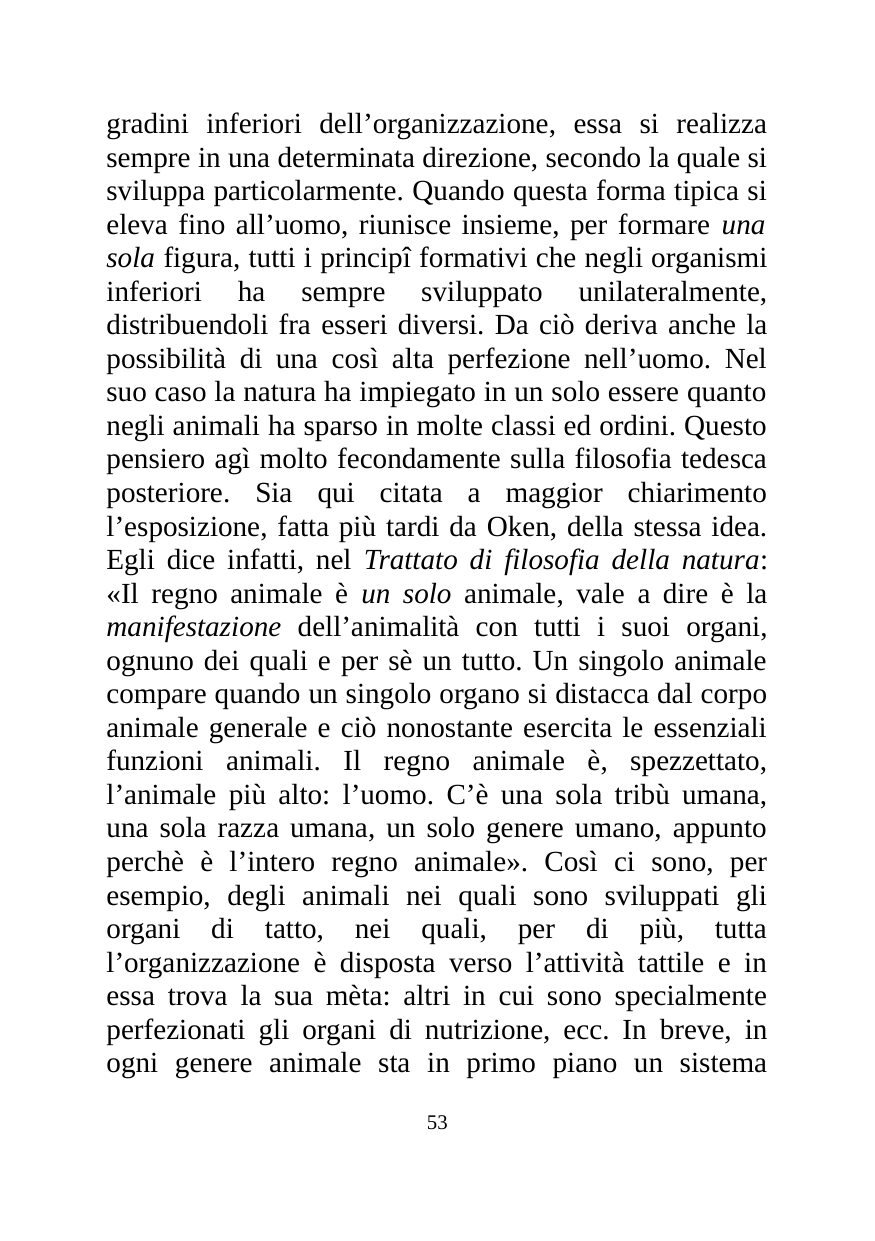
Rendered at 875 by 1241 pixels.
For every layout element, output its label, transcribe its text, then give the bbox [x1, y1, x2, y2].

text gradini inferiori dell’organizzazione, essa si realizza sempre in una determinata direzione, secondo la quale si sviluppa particolarmente. Quando questa forma tipica si eleva fino all’uomo, riunisce insieme, per formare una sola figura, tutti i principî formativi che negli organismi inferiori ha sempre sviluppato unilateralmente, distribuendoli fra esseri diversi. Da ciò deriva anche la possibilità di una così alta perfezione nell’uomo. Nel suo caso la natura ha impiegato in un solo essere quanto negli animali ha sparso in molte classi ed ordini. Questo pensiero agì molto fecondamente sulla filosofia tedesca posteriore. Sia qui citata a maggior chiarimento l’esposizione, fatta più tardi da Oken, della stessa idea. Egli dice infatti, nel Trattato di filosofia della natura: «Il regno animale è un solo animale, vale a dire è la manifestazione dell’animalità con tutti i suoi organi, ognuno dei quali e per sè un tutto. Un singolo animale compare quando un singolo organo si distacca dal corpo animale generale e ciò nonostante esercita le essenziali funzioni animali. Il regno animale è, spezzettato, l’animale più alto: l’uomo. C’è una sola tribù umana, una sola razza umana, un solo genere umano, appunto perchè è l’intero regno animale». Così ci sono, per esempio, degli animali nei quali sono sviluppati gli organi di tatto, nei quali, per di più, tutta l’organizzazione è disposta verso l’attività tattile e in essa trova la sua mèta: altri in cui sono specialmente perfezionati gli organi di nutrizione, ecc. In breve, in ogni genere animale sta in primo piano un sistema [106, 106, 768, 1079]
